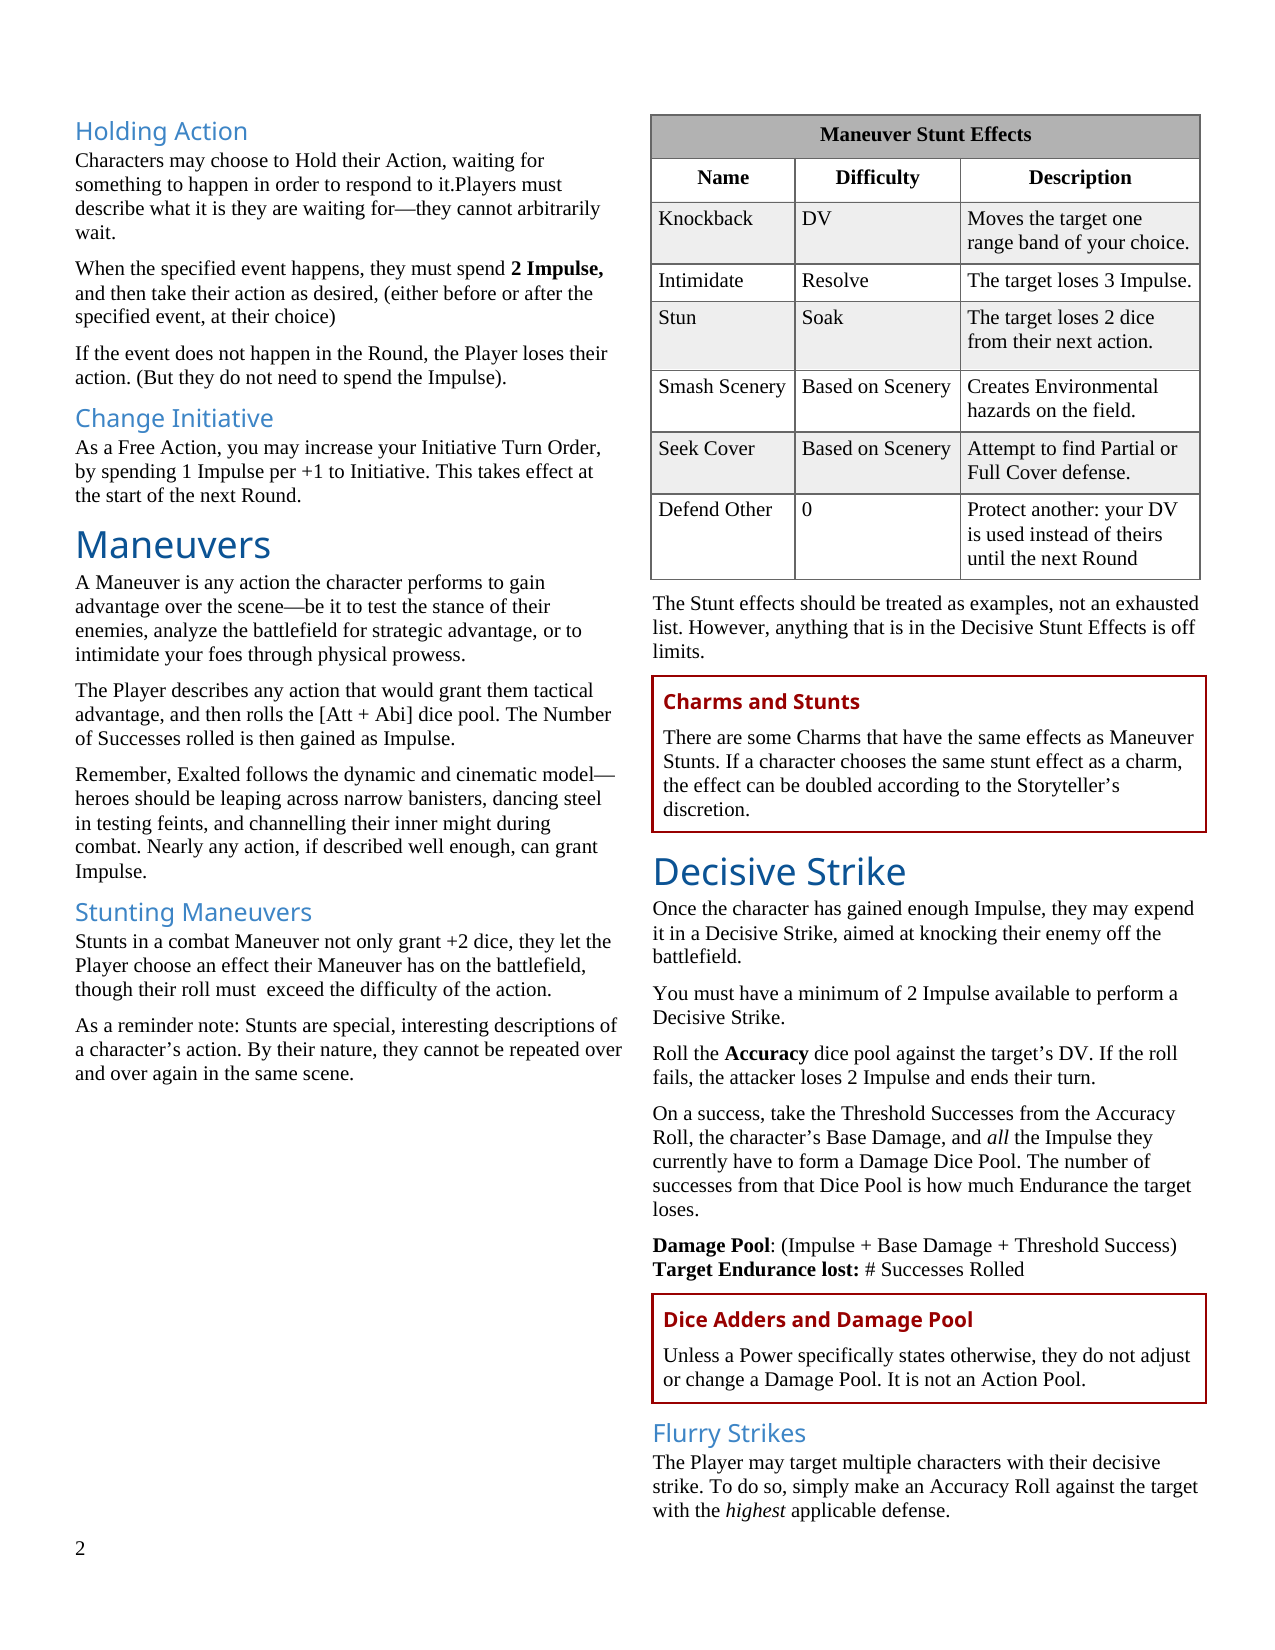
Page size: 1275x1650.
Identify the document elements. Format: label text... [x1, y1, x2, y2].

text The Player describes any action that would grant them tactical advantage, and then rolls the [Att + Abi] dice pool. The Number of Successes rolled is then gained as Impulse. [75, 678, 622, 750]
table_cell Defend Other [652, 495, 794, 578]
table_cell Intimidate [652, 265, 794, 301]
table_cell The target loses 2 dice from their next action. [961, 302, 1199, 369]
text Stunts in a combat Maneuver not only grant +2 dice, they let the Player choose an effect their Maneuver has on the battlefield, though their roll must exceed the difficulty of the action. [75, 929, 622, 1001]
subtitle Holding Action [75, 114, 622, 148]
table_cell Knockback [652, 203, 794, 263]
text Characters may choose to Hold their Action, waiting for something to happen in order to respond to it.Players must describe what it is they are waiting for—they cannot arbitrarily wait. [75, 148, 622, 244]
subtitle Decisive Strike [652, 845, 1200, 896]
table_cell DV [796, 203, 960, 263]
table_cell Protect another: your DV is used instead of theirs until the next Round [961, 495, 1199, 578]
table_header Charms and Stunts There are some Charms that have the same effects as Maneuver Stunts. If a character chooses the same stunt effect as a charm, the effect can be doubled according to the Storyteller’s discretion. [654, 677, 1205, 831]
table_cell Difficulty [796, 159, 960, 201]
subtitle Flurry Strikes [652, 1416, 1200, 1450]
table_cell Moves the target one range band of your choice. [961, 203, 1199, 263]
table_cell Name [652, 159, 794, 201]
table_cell Based on Scenery [796, 433, 960, 493]
subtitle Maneuvers [75, 519, 622, 570]
table_cell Description [961, 159, 1199, 201]
subtitle Stunting Maneuvers [75, 894, 622, 929]
table_cell Resolve [796, 265, 960, 301]
text If the event does not happen in the Round, the Player loses their action. (But they do not need to spend the Impulse). [75, 341, 622, 389]
text A Maneuver is any action the character performs to gain advantage over the scene—be it to test the stance of their enemies, analyze the battlefield for strategic advantage, or to intimidate your foes through physical prowess. [75, 570, 622, 666]
table_cell Attempt to find Partial or Full Cover defense. [961, 433, 1199, 493]
table_header Dice Adders and Damage Pool Unless a Power specifically states otherwise, they do not adjust or change a Damage Pool. It is not an Action Pool. [654, 1295, 1205, 1402]
text As a Free Action, you may increase your Initiative Turn Order, by spending 1 Impulse per +1 to Initiative. This takes effect at the start of the next Round. [75, 435, 622, 507]
text You must have a minimum of 2 Impulse available to perform a Decisive Strike. [652, 981, 1200, 1029]
text Remember, Exalted follows the dynamic and cinematic model—heroes should be leaping across narrow banisters, dancing steel in testing feints, and channelling their inner might during combat. Nearly any action, if described well enough, can grant Impulse. [75, 762, 622, 883]
table_cell Creates Environmental hazards on the field. [961, 371, 1199, 431]
text Once the character has gained enough Impulse, they may expend it in a Decisive Strike, aimed at knocking their enemy off the battlefield. [652, 896, 1200, 968]
text On a success, take the Threshold Successes from the Accuracy Roll, the character’s Base Damage, and all the Impulse they currently have to form a Damage Dice Pool. The number of successes from that Dice Pool is how much Endurance the target loses. [652, 1101, 1200, 1221]
table_cell Seek Cover [652, 433, 794, 493]
table_cell The target loses 3 Impulse. [961, 265, 1199, 301]
subtitle Change Initiative [75, 401, 622, 435]
text As a reminder note: Stunts are special, interesting descriptions of a character’s action. By their nature, they cannot be repeated over and over again in the same scene. [75, 1013, 622, 1085]
table_cell Stun [652, 302, 794, 369]
table_header Maneuver Stunt Effects [652, 116, 1199, 158]
text The Player may target multiple characters with their decisive strike. To do so, simply make an Accuracy Roll against the target with the highest applicable defense. [652, 1450, 1200, 1522]
table_cell Soak [796, 302, 960, 369]
table_cell Based on Scenery [796, 371, 960, 431]
text When the specified event happens, they must spend 2 Impulse, and then take their action as desired, (either before or after the specified event, at their choice) [75, 256, 622, 328]
table_cell Smash Scenery [652, 371, 794, 431]
text Damage Pool: (Impulse + Base Damage + Threshold Success) Target Endurance lost: # Successes Rolled [652, 1233, 1200, 1281]
text Roll the Accuracy dice pool against the target’s DV. If the roll fails, the attacker loses 2 Impulse and ends their turn. [652, 1041, 1200, 1089]
text The Stunt effects should be treated as examples, not an exhausted list. However, anything that is in the Decisive Stunt Effects is off limits. [652, 591, 1200, 663]
table_cell 0 [796, 495, 960, 578]
